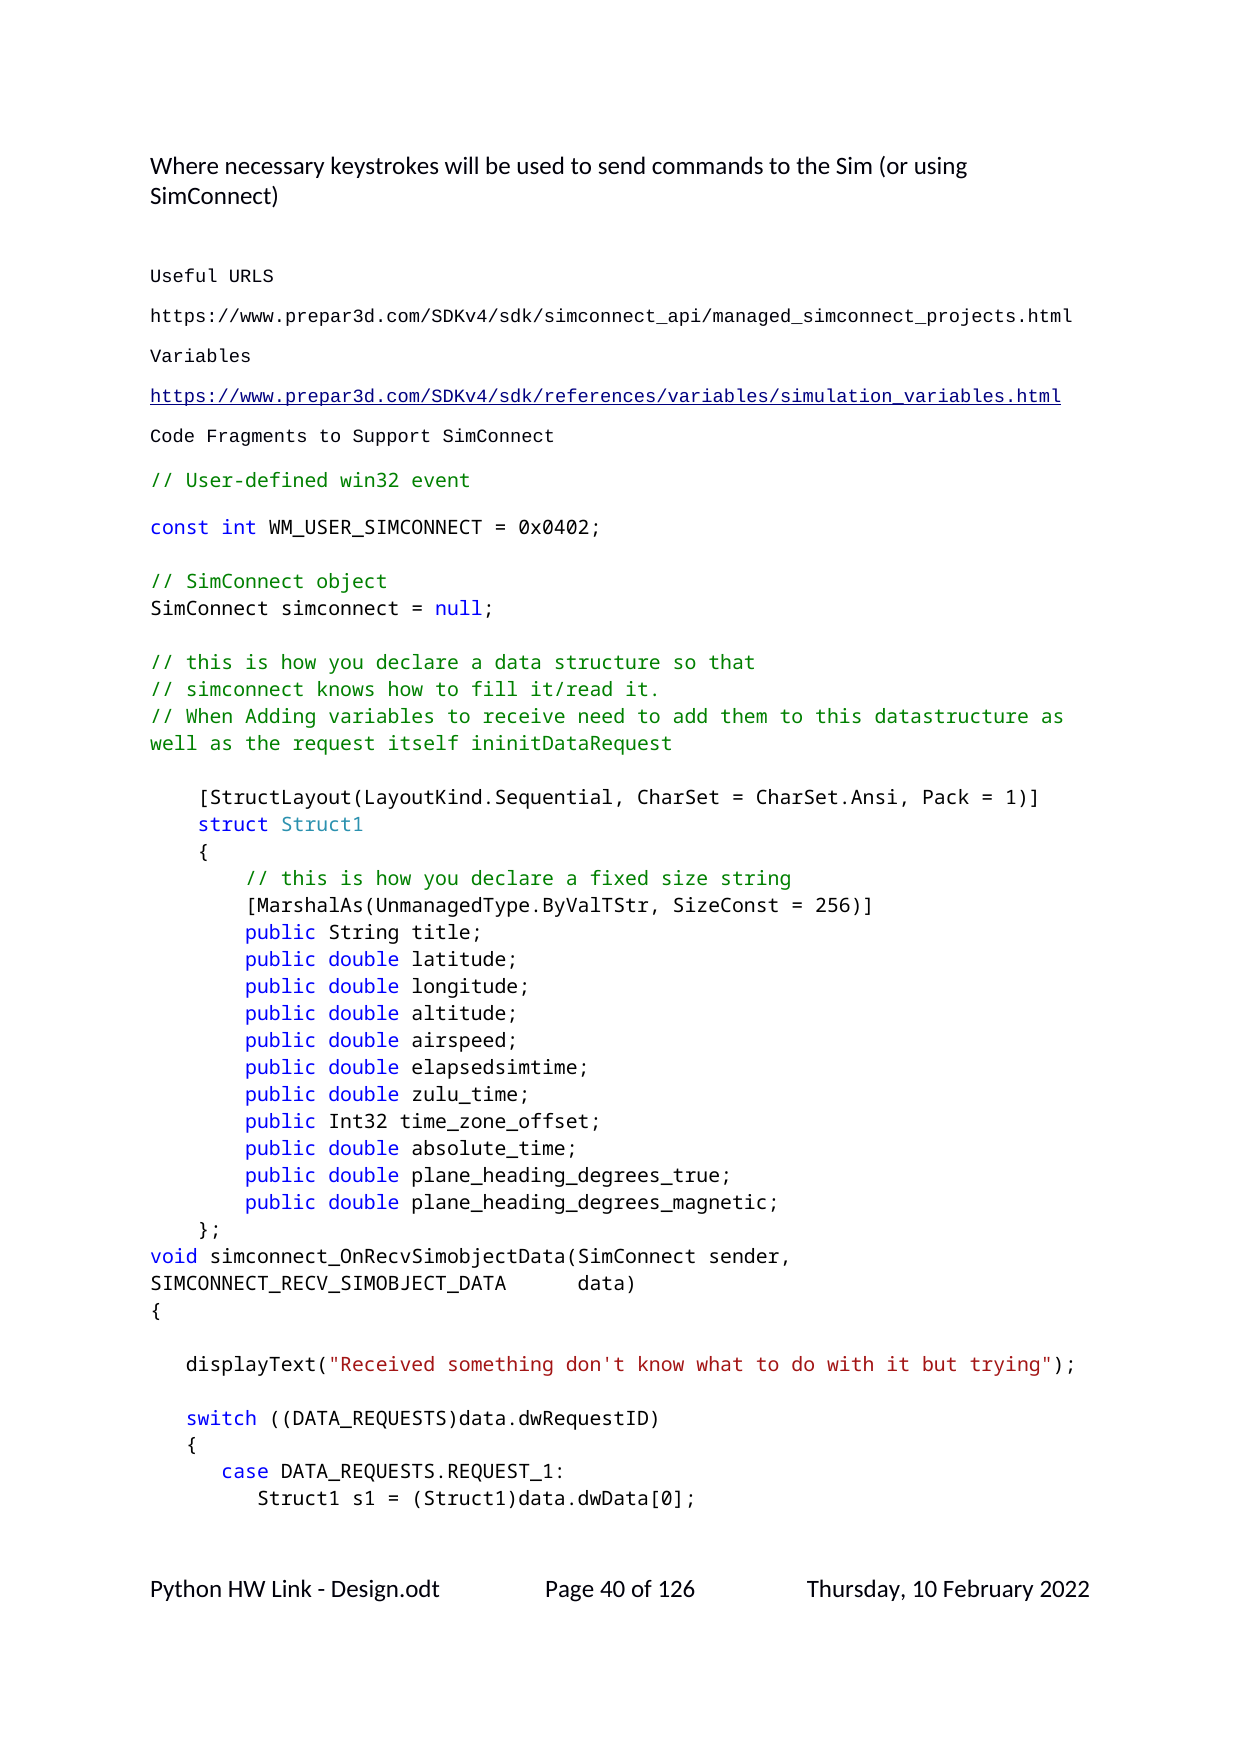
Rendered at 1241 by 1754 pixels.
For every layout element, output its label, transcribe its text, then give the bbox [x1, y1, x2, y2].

text // SimConnect object [150, 567, 1090, 594]
text Useful URLS [150, 267, 1090, 288]
text displayText("Received something don't know what to do with it but trying"); [150, 1350, 1090, 1377]
text public Int32 time_zone_offset; [150, 1107, 1090, 1134]
text void simconnect_OnRecvSimobjectData(SimConnect sender, SIMCONNECT_RECV_SIMOBJECT_DATA data) [150, 1242, 1090, 1296]
text { [150, 1296, 1090, 1323]
text https://www.prepar3d.com/SDKv4/sdk/references/variables/simulation_variables.html [150, 387, 1090, 408]
text { [150, 837, 1090, 864]
text const int WM_USER_SIMCONNECT = 0x0402; [150, 513, 1090, 540]
text public double zulu_time; [150, 1080, 1090, 1107]
text public String title; [150, 918, 1090, 945]
text [StructLayout(LayoutKind.Sequential, CharSet = CharSet.Ansi, Pack = 1)] [150, 783, 1090, 810]
text public double absolute_time; [150, 1134, 1090, 1161]
text switch ((DATA_REQUESTS)data.dwRequestID) [150, 1404, 1090, 1431]
text // this is how you declare a fixed size string [150, 864, 1090, 891]
text Where necessary keystrokes will be used to send commands to the Sim (or using SimConnect) [150, 150, 1090, 211]
text public double plane_heading_degrees_magnetic; [150, 1188, 1090, 1215]
text SimConnect simconnect = null; [150, 594, 1090, 621]
text // this is how you declare a data structure so that [150, 648, 1090, 675]
text // User-defined win32 event [150, 467, 1090, 493]
text public double longitude; [150, 972, 1090, 999]
text case DATA_REQUESTS.REQUEST_1: [150, 1458, 1090, 1485]
text [MarshalAs(UnmanagedType.ByValTStr, SizeConst = 256)] [150, 891, 1090, 918]
text // When Adding variables to receive need to add them to this datastructure as well as the request itself ininitDataRequest [150, 702, 1090, 756]
text public double airspeed; [150, 1026, 1090, 1053]
text }; [150, 1215, 1090, 1242]
text struct Struct1 [150, 810, 1090, 837]
text public double elapsedsimtime; [150, 1053, 1090, 1080]
text // simconnect knows how to fill it/read it. [150, 675, 1090, 702]
text public double altitude; [150, 999, 1090, 1026]
text { [150, 1431, 1090, 1458]
text Variables [150, 347, 1090, 368]
text https://www.prepar3d.com/SDKv4/sdk/simconnect_api/managed_simconnect_projects.html [150, 307, 1090, 328]
text public double latitude; [150, 945, 1090, 972]
text Struct1 s1 = (Struct1)data.dwData[0]; [150, 1485, 1090, 1512]
text Code Fragments to Support SimConnect [150, 427, 1090, 448]
text public double plane_heading_degrees_true; [150, 1161, 1090, 1188]
